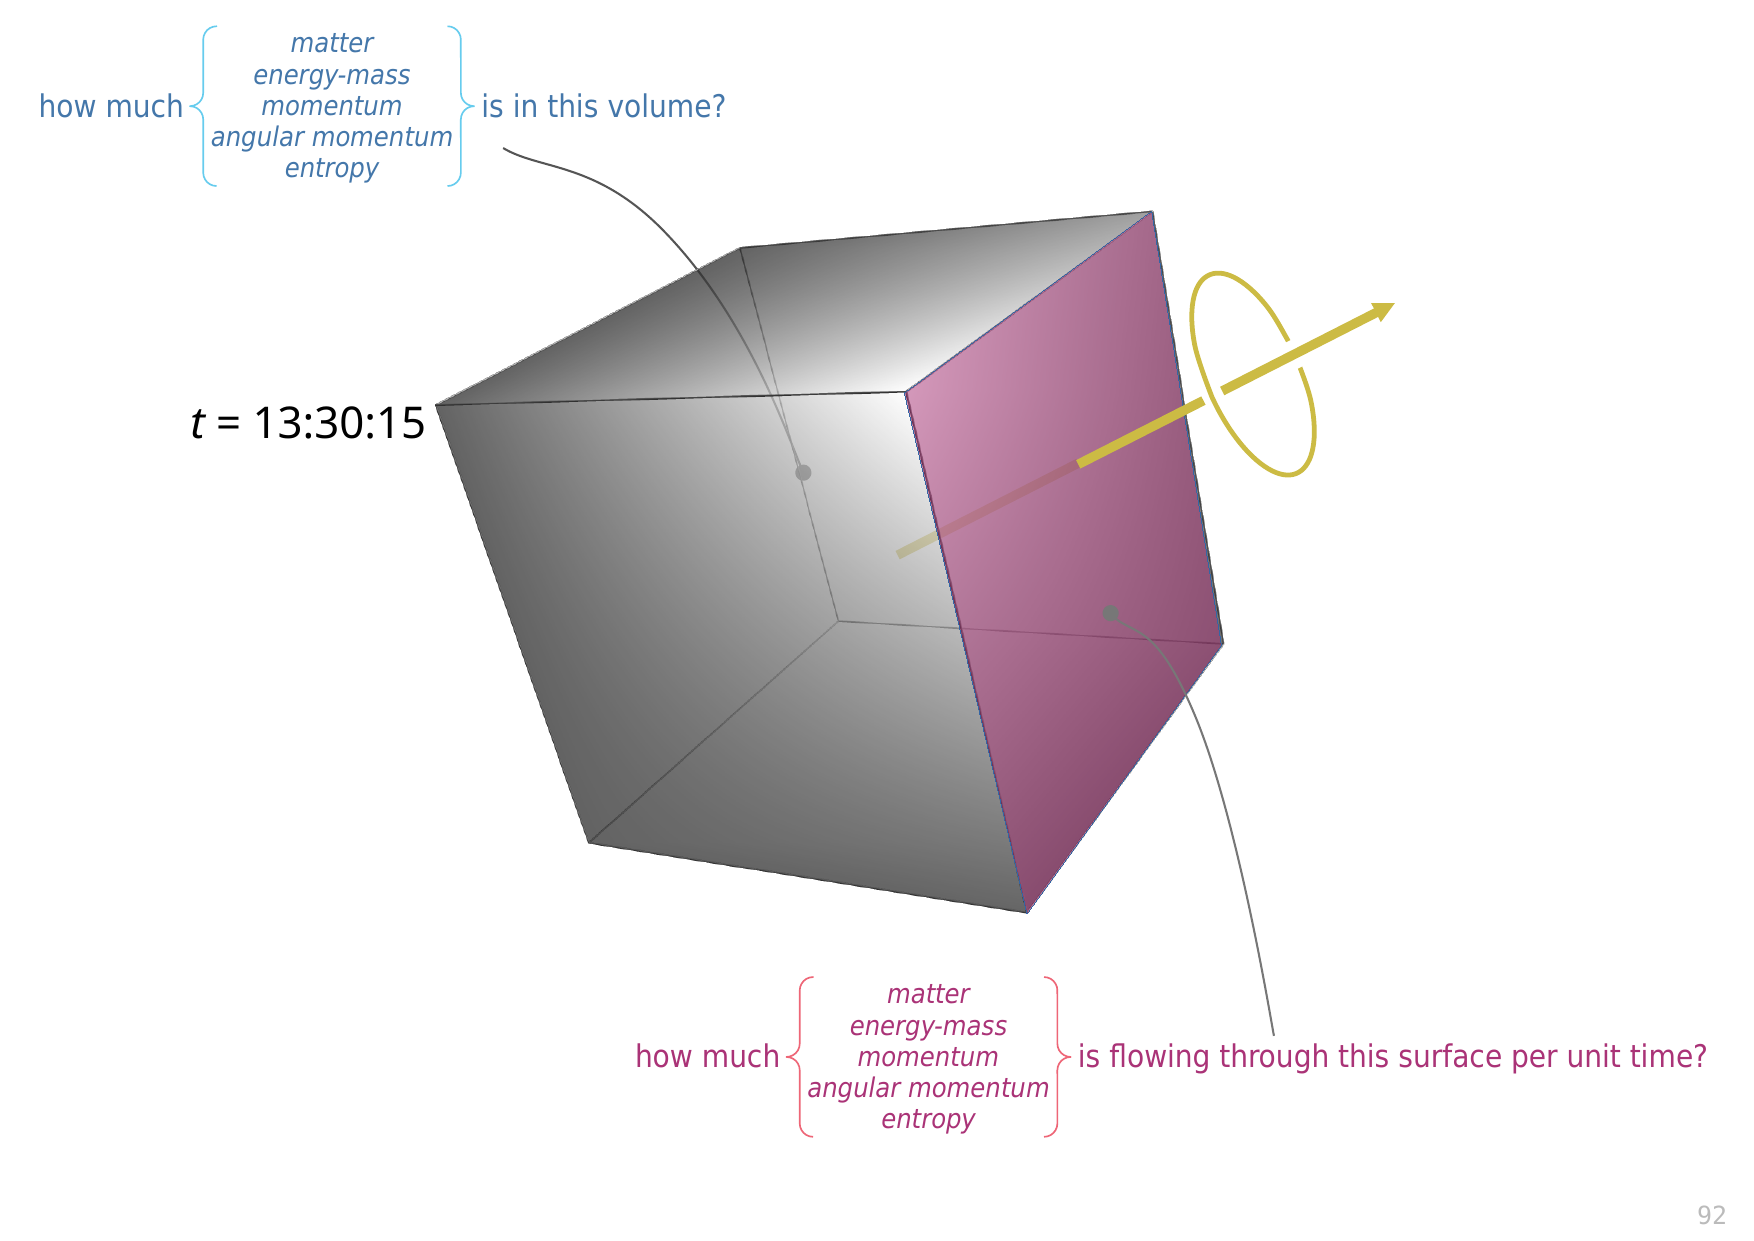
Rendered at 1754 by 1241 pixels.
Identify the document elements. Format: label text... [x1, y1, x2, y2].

text_box how much is in this volume? [469, 80, 742, 132]
text_box [904, 211, 1222, 914]
text_box how much is flowing through this surface per unit time? [1066, 1031, 1724, 1083]
text_box [1282, 353, 1313, 375]
text_box t = 13:30:15 [175, 384, 423, 444]
text_box how much is in this volume? [23, 80, 195, 132]
text_box how much is flowing through this surface per unit time? [620, 1031, 791, 1083]
text_box matter energy-mass momentum angular momentum entropy [195, 20, 469, 193]
text_box matter energy-mass momentum angular momentum entropy [791, 970, 1066, 1143]
text_box [1273, 335, 1304, 357]
